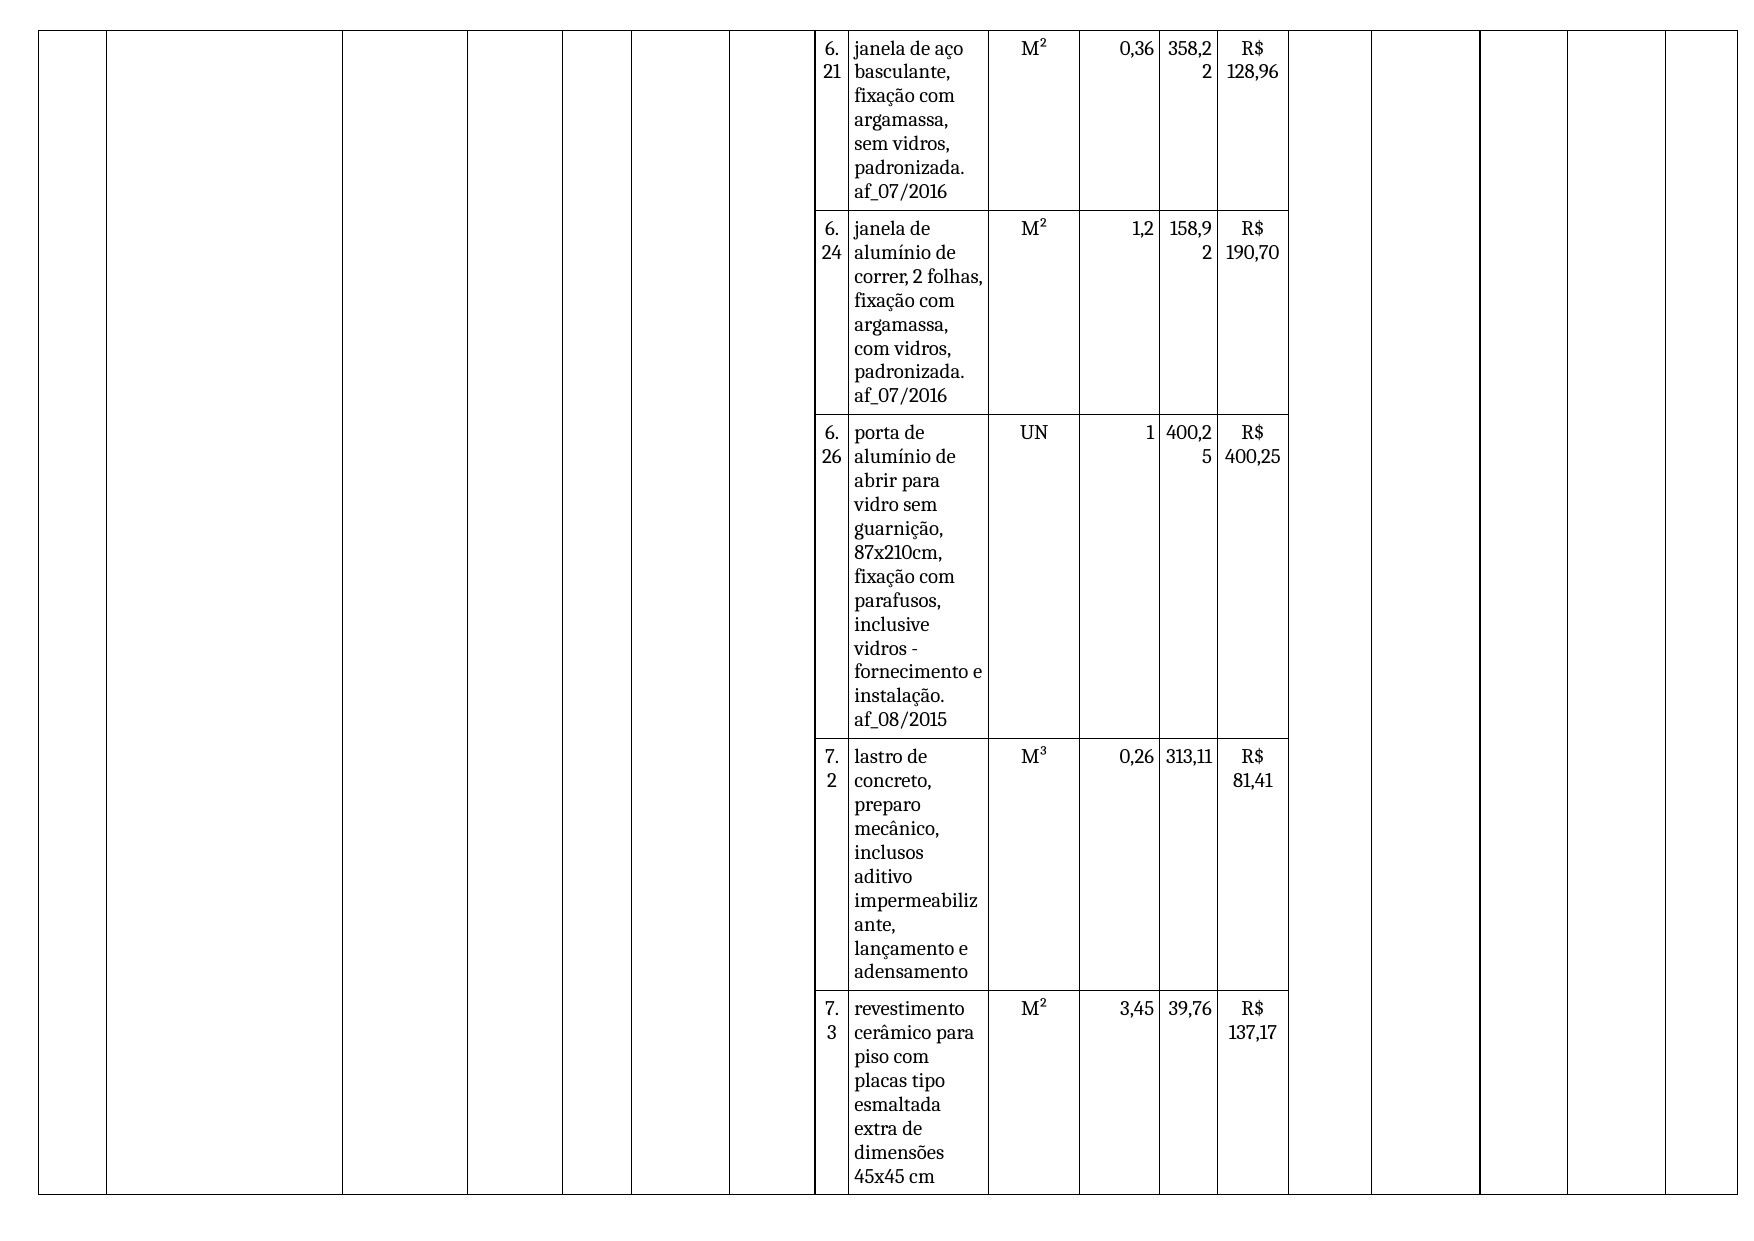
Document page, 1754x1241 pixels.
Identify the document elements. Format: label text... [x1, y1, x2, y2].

table_cell [632, 31, 729, 1194]
table_cell 6.24 [816, 211, 848, 414]
table_cell R$ 190,70 [1218, 211, 1288, 414]
table_cell 400,25 [1160, 415, 1217, 738]
table_cell UN [989, 415, 1079, 738]
table_cell lastro de concreto, preparo mecânico, inclusos aditivo impermeabilizante, lançamento e adensamento [849, 739, 988, 990]
table_cell 6.21 [816, 31, 848, 210]
table_cell [1372, 31, 1479, 1194]
table_cell 358,22 [1160, 31, 1217, 210]
table_cell [1568, 31, 1665, 1194]
table_cell [1289, 31, 1371, 1194]
table_cell 39,76 [1160, 991, 1217, 1194]
table_cell [468, 31, 562, 1194]
table_cell [343, 31, 467, 1194]
table_cell 6.26 [816, 415, 848, 738]
table_cell M² [989, 991, 1079, 1194]
table_cell M² [989, 211, 1079, 414]
table_cell R$ 137,17 [1218, 991, 1288, 1194]
table_cell R$ 81,41 [1218, 739, 1288, 990]
table_cell R$ 128,96 [1218, 31, 1288, 210]
table_cell [563, 31, 631, 1194]
table_cell [107, 31, 342, 1194]
table_cell porta de alumínio de abrir para vidro sem guarnição, 87x210cm, fixação com parafusos, inclusive vidros - fornecimento e instalação. af_08/2015 [849, 415, 988, 738]
table_cell 313,11 [1160, 739, 1217, 990]
table_cell [1666, 31, 1737, 1194]
table_cell 1,2 [1080, 211, 1159, 414]
table_cell janela de aço basculante, fixação com argamassa, sem vidros, padronizada. af_07/2016 [849, 31, 988, 210]
table_cell 7.2 [816, 739, 848, 990]
table_cell revestimento cerâmico para piso com placas tipo esmaltada extra de dimensões 45x45 cm [849, 991, 988, 1194]
table_cell R$ 400,25 [1218, 415, 1288, 738]
table_cell 7.3 [816, 991, 848, 1194]
table_cell 0,36 [1080, 31, 1159, 210]
table_cell [1481, 31, 1567, 1194]
table_cell 0,26 [1080, 739, 1159, 990]
table_cell [39, 31, 106, 1194]
table_cell M² [989, 31, 1079, 210]
table_cell M³ [989, 739, 1079, 990]
table_cell 3,45 [1080, 991, 1159, 1194]
table_cell 1 [1080, 415, 1159, 738]
table_cell 158,92 [1160, 211, 1217, 414]
table_cell janela de alumínio de correr, 2 folhas, fixação com argamassa, com vidros, padronizada. af_07/2016 [849, 211, 988, 414]
table_cell [730, 31, 814, 1194]
